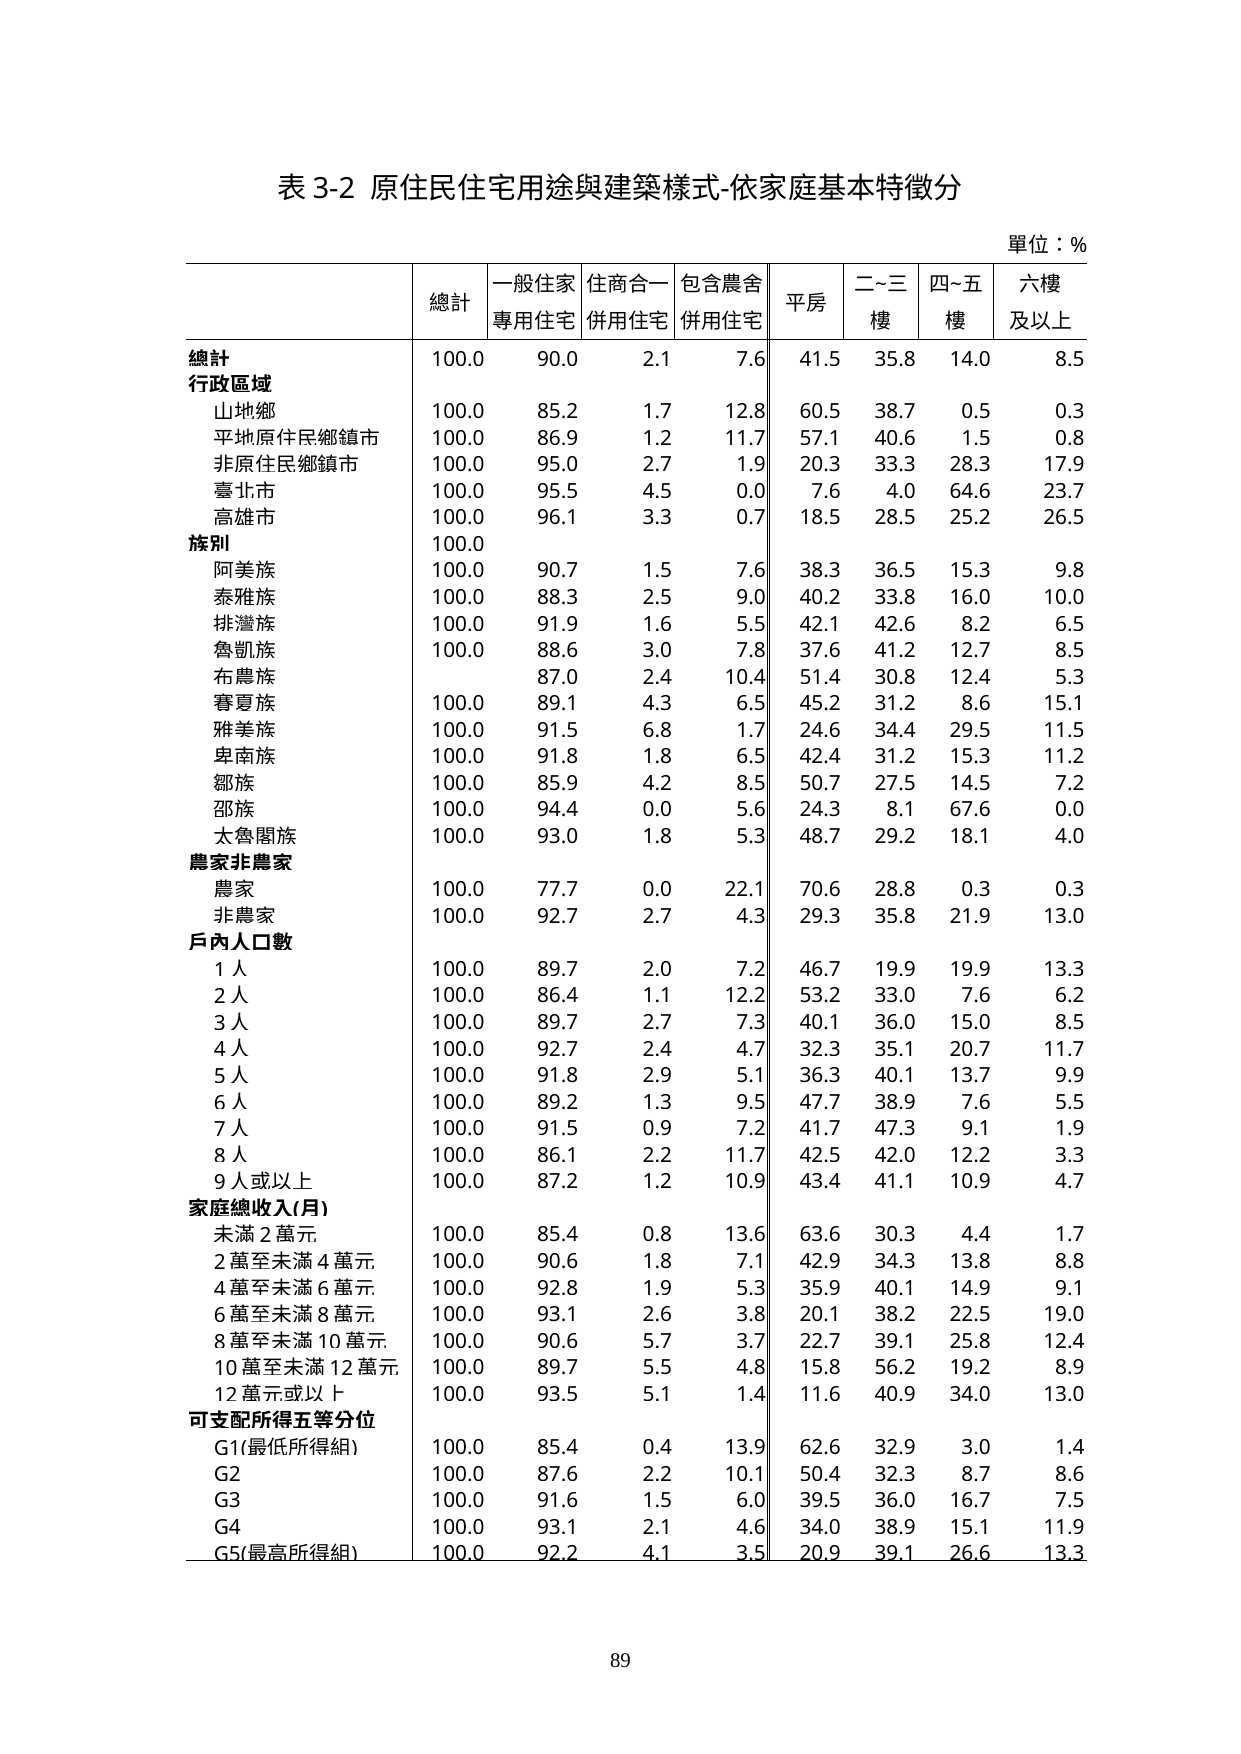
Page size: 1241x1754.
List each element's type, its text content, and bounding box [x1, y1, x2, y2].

table_cell 3.0 [919, 1428, 993, 1454]
table_cell 100.0 [413, 392, 487, 418]
table_cell 農家 [186, 870, 412, 896]
table_cell 可支配所得五等分位 [186, 1401, 412, 1428]
table_cell [919, 923, 993, 949]
table_cell 60.5 [770, 392, 843, 418]
table_cell 50.7 [770, 764, 843, 790]
table_cell G1(最低所得組) [186, 1428, 412, 1454]
table_cell 39.1 [844, 1534, 918, 1560]
table_cell 6.5 [675, 737, 767, 763]
table_cell 39.1 [844, 1321, 918, 1348]
table_cell [770, 1401, 843, 1428]
table_cell 100.0 [413, 340, 487, 365]
table_cell 85.2 [487, 392, 581, 418]
table_cell 40.1 [844, 1056, 918, 1082]
table_cell 16.0 [919, 578, 993, 604]
table_cell 1人 [186, 950, 412, 976]
table_cell 8.2 [919, 604, 993, 631]
table_cell 山地鄉 [186, 392, 412, 418]
table_cell 31.2 [844, 684, 918, 710]
table_cell 4.1 [581, 1534, 675, 1560]
table_cell 4.3 [675, 896, 767, 923]
table_cell 47.3 [844, 1109, 918, 1135]
table_cell [413, 1401, 487, 1428]
table_cell 34.0 [770, 1507, 843, 1534]
table_cell 1.9 [581, 1268, 675, 1295]
table_cell 14.0 [919, 340, 993, 365]
table_cell 7.5 [994, 1481, 1087, 1507]
table_cell 3.8 [675, 1295, 767, 1321]
table_cell 1.7 [994, 1215, 1087, 1242]
table_cell 16.7 [919, 1481, 993, 1507]
table_cell 70.6 [770, 870, 843, 896]
table_cell 6萬至未滿8萬元 [186, 1295, 412, 1321]
table_cell 95.5 [487, 471, 581, 498]
table_cell [770, 365, 843, 392]
table_cell 賽夏族 [186, 684, 412, 710]
table_cell [919, 1189, 993, 1215]
table_cell 38.9 [844, 1082, 918, 1109]
table_cell 2.2 [581, 1135, 675, 1162]
table_cell 29.3 [770, 896, 843, 923]
table_cell [844, 1401, 918, 1428]
table_cell 90.6 [487, 1321, 581, 1348]
table_cell 100.0 [413, 1162, 487, 1188]
table_cell 1.9 [675, 445, 767, 471]
table_cell 53.2 [770, 976, 843, 1003]
table_cell 88.3 [487, 578, 581, 604]
table_cell 5.3 [675, 817, 767, 843]
table_cell [770, 525, 843, 551]
table_cell 100.0 [413, 1481, 487, 1507]
table_cell 62.6 [770, 1428, 843, 1454]
table_cell 7.6 [919, 1082, 993, 1109]
table_cell 25.8 [919, 1321, 993, 1348]
table_cell 33.3 [844, 445, 918, 471]
table_cell 30.3 [844, 1215, 918, 1242]
table_cell [487, 525, 581, 551]
table_cell 1.1 [581, 976, 675, 1003]
table_cell 6.2 [994, 976, 1087, 1003]
table_cell [994, 843, 1087, 870]
table_cell 2.1 [581, 1507, 675, 1534]
table_cell 34.3 [844, 1242, 918, 1268]
table_cell 太魯閣族 [186, 817, 412, 843]
table_cell 36.0 [844, 1003, 918, 1029]
table_cell [994, 1189, 1087, 1215]
table_cell 12萬元或以上 [186, 1375, 412, 1401]
table_cell 11.5 [994, 710, 1087, 737]
table_cell 邵族 [186, 790, 412, 817]
table_cell 1.4 [675, 1375, 767, 1401]
table_cell 100.0 [413, 1321, 487, 1348]
table_cell 33.0 [844, 976, 918, 1003]
table_cell 26.5 [994, 498, 1087, 524]
table_cell 10.4 [675, 657, 767, 684]
table_cell 12.7 [919, 631, 993, 657]
table_cell 行政區域 [186, 365, 412, 392]
table_cell 5.5 [675, 604, 767, 631]
table_cell 23.7 [994, 471, 1087, 498]
table_cell 1.8 [581, 1242, 675, 1268]
table_cell 2.4 [581, 1029, 675, 1056]
table_cell G5(最高所得組) [186, 1534, 412, 1560]
table_cell 7人 [186, 1109, 412, 1135]
table_cell 2.5 [581, 578, 675, 604]
table_cell 24.3 [770, 790, 843, 817]
table_cell 1.6 [581, 604, 675, 631]
table_cell 2.7 [581, 896, 675, 923]
table_cell 15.1 [919, 1507, 993, 1534]
table_cell 43.4 [770, 1162, 843, 1188]
table_cell 0.7 [675, 498, 767, 524]
table_cell 88.6 [487, 631, 581, 657]
table_cell 100.0 [413, 471, 487, 498]
table_cell 90.6 [487, 1242, 581, 1268]
table_cell 未滿2萬元 [186, 1215, 412, 1242]
table_cell 41.1 [844, 1162, 918, 1188]
table_cell 13.0 [994, 1375, 1087, 1401]
table_cell 2.0 [581, 950, 675, 976]
table_cell 1.7 [581, 392, 675, 418]
table_cell 2.6 [581, 1295, 675, 1321]
table_cell 89.2 [487, 1082, 581, 1109]
table_cell 平地原住民鄉鎮市 [186, 418, 412, 445]
table_cell 34.4 [844, 710, 918, 737]
table_cell [994, 1401, 1087, 1428]
table_cell 19.9 [844, 950, 918, 976]
table_cell 5.3 [994, 657, 1087, 684]
table_cell [581, 1401, 675, 1428]
table_cell [919, 525, 993, 551]
table_cell 87.2 [487, 1162, 581, 1188]
table_cell [994, 923, 1087, 949]
table_cell 100.0 [413, 1082, 487, 1109]
table_cell 20.7 [919, 1029, 993, 1056]
table_cell 38.7 [844, 392, 918, 418]
table_cell 93.1 [487, 1295, 581, 1321]
table_cell 1.5 [581, 551, 675, 578]
table_cell 4.4 [919, 1215, 993, 1242]
table_cell 5.6 [675, 790, 767, 817]
table_cell 100.0 [413, 498, 487, 524]
table_cell 0.9 [581, 1109, 675, 1135]
table_cell 93.5 [487, 1375, 581, 1401]
table_cell 5.5 [994, 1082, 1087, 1109]
table_cell 57.1 [770, 418, 843, 445]
table_cell 100.0 [413, 790, 487, 817]
table_cell 5.5 [581, 1348, 675, 1374]
table_cell 15.3 [919, 551, 993, 578]
text 單位：% [187, 225, 1087, 262]
table_cell 8萬至未滿10萬元 [186, 1321, 412, 1348]
table_cell 0.0 [581, 870, 675, 896]
table_cell 42.4 [770, 737, 843, 763]
table_cell 100.0 [413, 1056, 487, 1082]
table_cell 90.0 [487, 340, 581, 365]
table_cell 30.8 [844, 657, 918, 684]
table_cell 89.1 [487, 684, 581, 710]
table_cell 89.7 [487, 1003, 581, 1029]
table_cell 2.1 [581, 340, 675, 365]
table_cell 38.2 [844, 1295, 918, 1321]
table_cell 0.0 [581, 790, 675, 817]
table_cell 92.2 [487, 1534, 581, 1560]
table_cell 42.6 [844, 604, 918, 631]
table_cell 100.0 [413, 418, 487, 445]
table_cell 41.5 [770, 340, 843, 365]
table_cell 20.1 [770, 1295, 843, 1321]
table_cell 13.6 [675, 1215, 767, 1242]
table_cell 3.3 [581, 498, 675, 524]
table_cell G4 [186, 1507, 412, 1534]
table_cell 8.7 [919, 1454, 993, 1481]
table_cell 4.7 [994, 1162, 1087, 1188]
table_cell [770, 923, 843, 949]
table_cell 91.8 [487, 737, 581, 763]
table_cell [413, 923, 487, 949]
table_cell 35.8 [844, 896, 918, 923]
table_cell 35.9 [770, 1268, 843, 1295]
table_cell [844, 1189, 918, 1215]
table_header [186, 264, 412, 338]
table_cell 36.3 [770, 1056, 843, 1082]
table_cell 19.2 [919, 1348, 993, 1374]
table_cell 1.8 [581, 817, 675, 843]
table_cell 12.8 [675, 392, 767, 418]
table_cell 100.0 [413, 737, 487, 763]
table_cell [675, 1401, 767, 1428]
table_cell 家庭總收入(月) [186, 1189, 412, 1215]
table_cell 4.8 [675, 1348, 767, 1374]
table_cell 29.2 [844, 817, 918, 843]
table_cell 100.0 [413, 950, 487, 976]
table_cell 0.4 [581, 1428, 675, 1454]
table_cell 100.0 [413, 976, 487, 1003]
table_cell 47.7 [770, 1082, 843, 1109]
table_cell 100.0 [413, 1003, 487, 1029]
table_cell 26.6 [919, 1534, 993, 1560]
table_cell 7.6 [675, 340, 767, 365]
table_cell 38.3 [770, 551, 843, 578]
table_cell 48.7 [770, 817, 843, 843]
table_cell 22.7 [770, 1321, 843, 1348]
table_cell 臺北市 [186, 471, 412, 498]
table_cell 2.7 [581, 445, 675, 471]
table_cell 45.2 [770, 684, 843, 710]
table_cell 10.1 [675, 1454, 767, 1481]
table_cell 33.8 [844, 578, 918, 604]
table_cell 13.3 [994, 1534, 1087, 1560]
table_cell 0.5 [919, 392, 993, 418]
table_cell 32.3 [770, 1029, 843, 1056]
table_cell 91.5 [487, 710, 581, 737]
table_cell 4.2 [581, 764, 675, 790]
table_cell 10.9 [675, 1162, 767, 1188]
table_cell 100.0 [413, 1268, 487, 1295]
table_cell 11.6 [770, 1375, 843, 1401]
table_cell 89.7 [487, 950, 581, 976]
table_cell 32.3 [844, 1454, 918, 1481]
table_cell 100.0 [413, 1534, 487, 1560]
table_cell 42.0 [844, 1135, 918, 1162]
table_header 六樓 及以上 [994, 264, 1087, 338]
table_cell 14.9 [919, 1268, 993, 1295]
table_cell [487, 1189, 581, 1215]
table_cell 92.7 [487, 1029, 581, 1056]
table_cell 39.5 [770, 1481, 843, 1507]
table_cell [675, 1189, 767, 1215]
table_cell 51.4 [770, 657, 843, 684]
table_cell 94.4 [487, 790, 581, 817]
table_cell 100.0 [413, 684, 487, 710]
table_cell 24.6 [770, 710, 843, 737]
table_cell 27.5 [844, 764, 918, 790]
table_cell 農家非農家 [186, 843, 412, 870]
table_cell 100.0 [413, 1135, 487, 1162]
table_cell 40.2 [770, 578, 843, 604]
table_cell 魯凱族 [186, 631, 412, 657]
table_header 四~五樓 [919, 264, 993, 338]
table_cell [413, 657, 487, 684]
table_cell 21.9 [919, 896, 993, 923]
table_cell 100.0 [413, 817, 487, 843]
table_cell 18.1 [919, 817, 993, 843]
table_cell G2 [186, 1454, 412, 1481]
table_cell 7.2 [675, 1109, 767, 1135]
table_cell 100.0 [413, 1109, 487, 1135]
table_cell 100.0 [413, 578, 487, 604]
table_cell 85.4 [487, 1215, 581, 1242]
table_cell 4.0 [844, 471, 918, 498]
table_cell 100.0 [413, 710, 487, 737]
table_cell 93.1 [487, 1507, 581, 1534]
table_cell 高雄市 [186, 498, 412, 524]
table_cell 7.3 [675, 1003, 767, 1029]
table_cell [919, 365, 993, 392]
table_cell 9.0 [675, 578, 767, 604]
table_cell 1.9 [994, 1109, 1087, 1135]
table_cell 9.9 [994, 1056, 1087, 1082]
table_cell 35.1 [844, 1029, 918, 1056]
table_cell 7.6 [770, 471, 843, 498]
table_header 平房 [770, 264, 843, 338]
table_cell 100.0 [413, 1215, 487, 1242]
table_cell 非農家 [186, 896, 412, 923]
table_cell 22.1 [675, 870, 767, 896]
table_cell 7.2 [675, 950, 767, 976]
table_cell 10萬至未滿12萬元 [186, 1348, 412, 1374]
table_header 總計 [413, 264, 487, 338]
table_cell 100.0 [413, 1029, 487, 1056]
table_cell 15.0 [919, 1003, 993, 1029]
table_cell 100.0 [413, 1507, 487, 1534]
table_cell 29.5 [919, 710, 993, 737]
table_cell 9人或以上 [186, 1162, 412, 1188]
table_cell 4人 [186, 1029, 412, 1056]
table_header 包含農舍 併用住宅 [675, 264, 767, 338]
table_cell [844, 923, 918, 949]
table_cell 87.0 [487, 657, 581, 684]
table_cell 92.7 [487, 896, 581, 923]
table_cell [675, 843, 767, 870]
table_cell 18.5 [770, 498, 843, 524]
table_cell G3 [186, 1481, 412, 1507]
table_cell 4.7 [675, 1029, 767, 1056]
table_cell 13.0 [994, 896, 1087, 923]
table_cell [919, 1401, 993, 1428]
table_cell 5.3 [675, 1268, 767, 1295]
table_cell 族別 [186, 525, 412, 551]
table_cell 28.5 [844, 498, 918, 524]
table_cell 19.9 [919, 950, 993, 976]
table_cell [994, 365, 1087, 392]
table_cell 12.2 [919, 1135, 993, 1162]
table_cell 91.6 [487, 1481, 581, 1507]
table_cell 7.6 [675, 551, 767, 578]
table_cell 40.9 [844, 1375, 918, 1401]
table_cell 28.8 [844, 870, 918, 896]
table_cell 戶內人口數 [186, 923, 412, 949]
table_cell 50.4 [770, 1454, 843, 1481]
table_cell 0.8 [994, 418, 1087, 445]
table_header 住商合一 併用住宅 [582, 264, 674, 338]
table_cell 3.3 [994, 1135, 1087, 1162]
table_cell 42.9 [770, 1242, 843, 1268]
table_cell 4.6 [675, 1507, 767, 1534]
table_cell 8.5 [994, 631, 1087, 657]
table_cell 3.7 [675, 1321, 767, 1348]
table_cell [487, 365, 581, 392]
table_cell 11.7 [675, 418, 767, 445]
table_cell 3.0 [581, 631, 675, 657]
table_cell 63.6 [770, 1215, 843, 1242]
table_cell 0.0 [994, 790, 1087, 817]
table_cell [675, 525, 767, 551]
table_cell [844, 525, 918, 551]
table_cell 7.6 [919, 976, 993, 1003]
table_cell [770, 1189, 843, 1215]
table_cell 8.5 [994, 1003, 1087, 1029]
table_cell 4.5 [581, 471, 675, 498]
table_cell 20.9 [770, 1534, 843, 1560]
table_cell 4.3 [581, 684, 675, 710]
table_cell 卑南族 [186, 737, 412, 763]
table_cell 0.8 [581, 1215, 675, 1242]
table_cell 8.6 [994, 1454, 1087, 1481]
table_cell 100.0 [413, 631, 487, 657]
table_cell 1.2 [581, 418, 675, 445]
table_cell 4萬至未滿6萬元 [186, 1268, 412, 1295]
table_cell [581, 365, 675, 392]
table_cell 6.0 [675, 1481, 767, 1507]
table_cell 100.0 [413, 1242, 487, 1268]
table_cell 86.9 [487, 418, 581, 445]
table_cell 91.8 [487, 1056, 581, 1082]
table_cell 排灣族 [186, 604, 412, 631]
table_cell 100.0 [413, 764, 487, 790]
table_cell 40.1 [844, 1268, 918, 1295]
table_cell 3人 [186, 1003, 412, 1029]
table_cell 2.9 [581, 1056, 675, 1082]
table_cell 0.3 [994, 870, 1087, 896]
table_cell [844, 365, 918, 392]
table_cell 1.7 [675, 710, 767, 737]
table_cell 32.9 [844, 1428, 918, 1454]
table_cell [581, 843, 675, 870]
table_cell [994, 525, 1087, 551]
table_cell 9.5 [675, 1082, 767, 1109]
table_cell 93.0 [487, 817, 581, 843]
table_cell 36.0 [844, 1481, 918, 1507]
table_cell 85.4 [487, 1428, 581, 1454]
table_cell 1.5 [581, 1481, 675, 1507]
table_cell 41.7 [770, 1109, 843, 1135]
table_cell 9.1 [994, 1268, 1087, 1295]
table_cell 35.8 [844, 340, 918, 365]
table_cell 10.0 [994, 578, 1087, 604]
table_cell 3.5 [675, 1534, 767, 1560]
table_cell 4.0 [994, 817, 1087, 843]
table_cell 1.5 [919, 418, 993, 445]
table_cell 64.6 [919, 471, 993, 498]
table_cell 5.1 [581, 1375, 675, 1401]
table_cell 100.0 [413, 1428, 487, 1454]
table_cell 100.0 [413, 896, 487, 923]
table_cell 11.7 [994, 1029, 1087, 1056]
table_cell 12.2 [675, 976, 767, 1003]
table_cell [413, 365, 487, 392]
table_cell [581, 525, 675, 551]
table_cell 36.5 [844, 551, 918, 578]
table_cell [581, 1189, 675, 1215]
table_cell 19.0 [994, 1295, 1087, 1321]
table_cell 85.9 [487, 764, 581, 790]
table_cell [675, 365, 767, 392]
text 表3-2 原住民住宅用途與建築樣式-依家庭基本特徵分 [187, 150, 1053, 225]
table_cell 40.6 [844, 418, 918, 445]
table_cell 100.0 [413, 1348, 487, 1374]
table_cell 20.3 [770, 445, 843, 471]
table_cell 15.8 [770, 1348, 843, 1374]
table_cell 1.4 [994, 1428, 1087, 1454]
table_cell 89.7 [487, 1348, 581, 1374]
table_cell 2人 [186, 976, 412, 1003]
table_cell [487, 923, 581, 949]
table_cell 7.2 [994, 764, 1087, 790]
table_cell 96.1 [487, 498, 581, 524]
table_cell 6人 [186, 1082, 412, 1109]
table_cell 90.7 [487, 551, 581, 578]
table_cell 8.6 [919, 684, 993, 710]
table_cell 100.0 [413, 1454, 487, 1481]
table_cell 100.0 [413, 604, 487, 631]
table_cell 17.9 [994, 445, 1087, 471]
table_cell 100.0 [413, 525, 487, 551]
table_cell 25.2 [919, 498, 993, 524]
table_cell 總計 [186, 340, 412, 365]
table_cell 6.8 [581, 710, 675, 737]
table_cell 7.8 [675, 631, 767, 657]
table_cell 38.9 [844, 1507, 918, 1534]
table_cell 9.1 [919, 1109, 993, 1135]
table_cell [487, 843, 581, 870]
table_cell 阿美族 [186, 551, 412, 578]
table_cell 31.2 [844, 737, 918, 763]
table_cell 13.9 [675, 1428, 767, 1454]
table_cell 2萬至未滿4萬元 [186, 1242, 412, 1268]
table_cell 28.3 [919, 445, 993, 471]
table_cell 77.7 [487, 870, 581, 896]
table_cell 100.0 [413, 1295, 487, 1321]
table_cell 5人 [186, 1056, 412, 1082]
table_cell 12.4 [994, 1321, 1087, 1348]
table_cell [413, 1189, 487, 1215]
table_cell 42.1 [770, 604, 843, 631]
table_cell 12.4 [919, 657, 993, 684]
table_cell 15.3 [919, 737, 993, 763]
table_cell 67.6 [919, 790, 993, 817]
table_cell 91.9 [487, 604, 581, 631]
table_cell 56.2 [844, 1348, 918, 1374]
table_cell 10.9 [919, 1162, 993, 1188]
table_cell 42.5 [770, 1135, 843, 1162]
table_cell 1.3 [581, 1082, 675, 1109]
table_cell 86.4 [487, 976, 581, 1003]
table_cell 100.0 [413, 445, 487, 471]
table_cell [581, 923, 675, 949]
table_cell 2.7 [581, 1003, 675, 1029]
table_cell 86.1 [487, 1135, 581, 1162]
table_cell 37.6 [770, 631, 843, 657]
table_cell 11.7 [675, 1135, 767, 1162]
table_cell 布農族 [186, 657, 412, 684]
table_cell 95.0 [487, 445, 581, 471]
table_cell 7.1 [675, 1242, 767, 1268]
table_cell 6.5 [675, 684, 767, 710]
table_cell 0.3 [919, 870, 993, 896]
table_cell 8.5 [994, 340, 1087, 365]
table_cell 9.8 [994, 551, 1087, 578]
table_cell 1.2 [581, 1162, 675, 1188]
table_cell 雅美族 [186, 710, 412, 737]
table_cell 22.5 [919, 1295, 993, 1321]
table_cell 泰雅族 [186, 578, 412, 604]
table_cell [770, 843, 843, 870]
table_cell 非原住民鄉鎮市 [186, 445, 412, 471]
table_cell 5.1 [675, 1056, 767, 1082]
table_cell 8.9 [994, 1348, 1087, 1374]
table_cell [919, 843, 993, 870]
table_cell 100.0 [413, 870, 487, 896]
table_cell 91.5 [487, 1109, 581, 1135]
table_cell 6.5 [994, 604, 1087, 631]
table_cell 0.0 [675, 471, 767, 498]
table_cell 8.1 [844, 790, 918, 817]
table_cell 100.0 [413, 1375, 487, 1401]
table_cell 13.7 [919, 1056, 993, 1082]
table_cell 34.0 [919, 1375, 993, 1401]
table_cell 鄒族 [186, 764, 412, 790]
table_cell 2.2 [581, 1454, 675, 1481]
table_cell 2.4 [581, 657, 675, 684]
table_cell 41.2 [844, 631, 918, 657]
table_header 二~三樓 [844, 264, 918, 338]
table_cell [487, 1401, 581, 1428]
table_cell 13.8 [919, 1242, 993, 1268]
table_cell 5.7 [581, 1321, 675, 1348]
table_cell [844, 843, 918, 870]
table_cell 8.8 [994, 1242, 1087, 1268]
table_cell 0.3 [994, 392, 1087, 418]
table_cell 40.1 [770, 1003, 843, 1029]
table_cell 14.5 [919, 764, 993, 790]
table_cell 1.8 [581, 737, 675, 763]
table_cell 11.2 [994, 737, 1087, 763]
table_cell 46.7 [770, 950, 843, 976]
table_cell 15.1 [994, 684, 1087, 710]
table_cell [675, 923, 767, 949]
table_cell 8.5 [675, 764, 767, 790]
table_cell 8人 [186, 1135, 412, 1162]
table_cell 100.0 [413, 551, 487, 578]
table_cell 87.6 [487, 1454, 581, 1481]
table_cell [413, 843, 487, 870]
table_cell 11.9 [994, 1507, 1087, 1534]
table_header 一般住家 專用住宅 [488, 264, 581, 338]
table_cell 13.3 [994, 950, 1087, 976]
table_cell 92.8 [487, 1268, 581, 1295]
